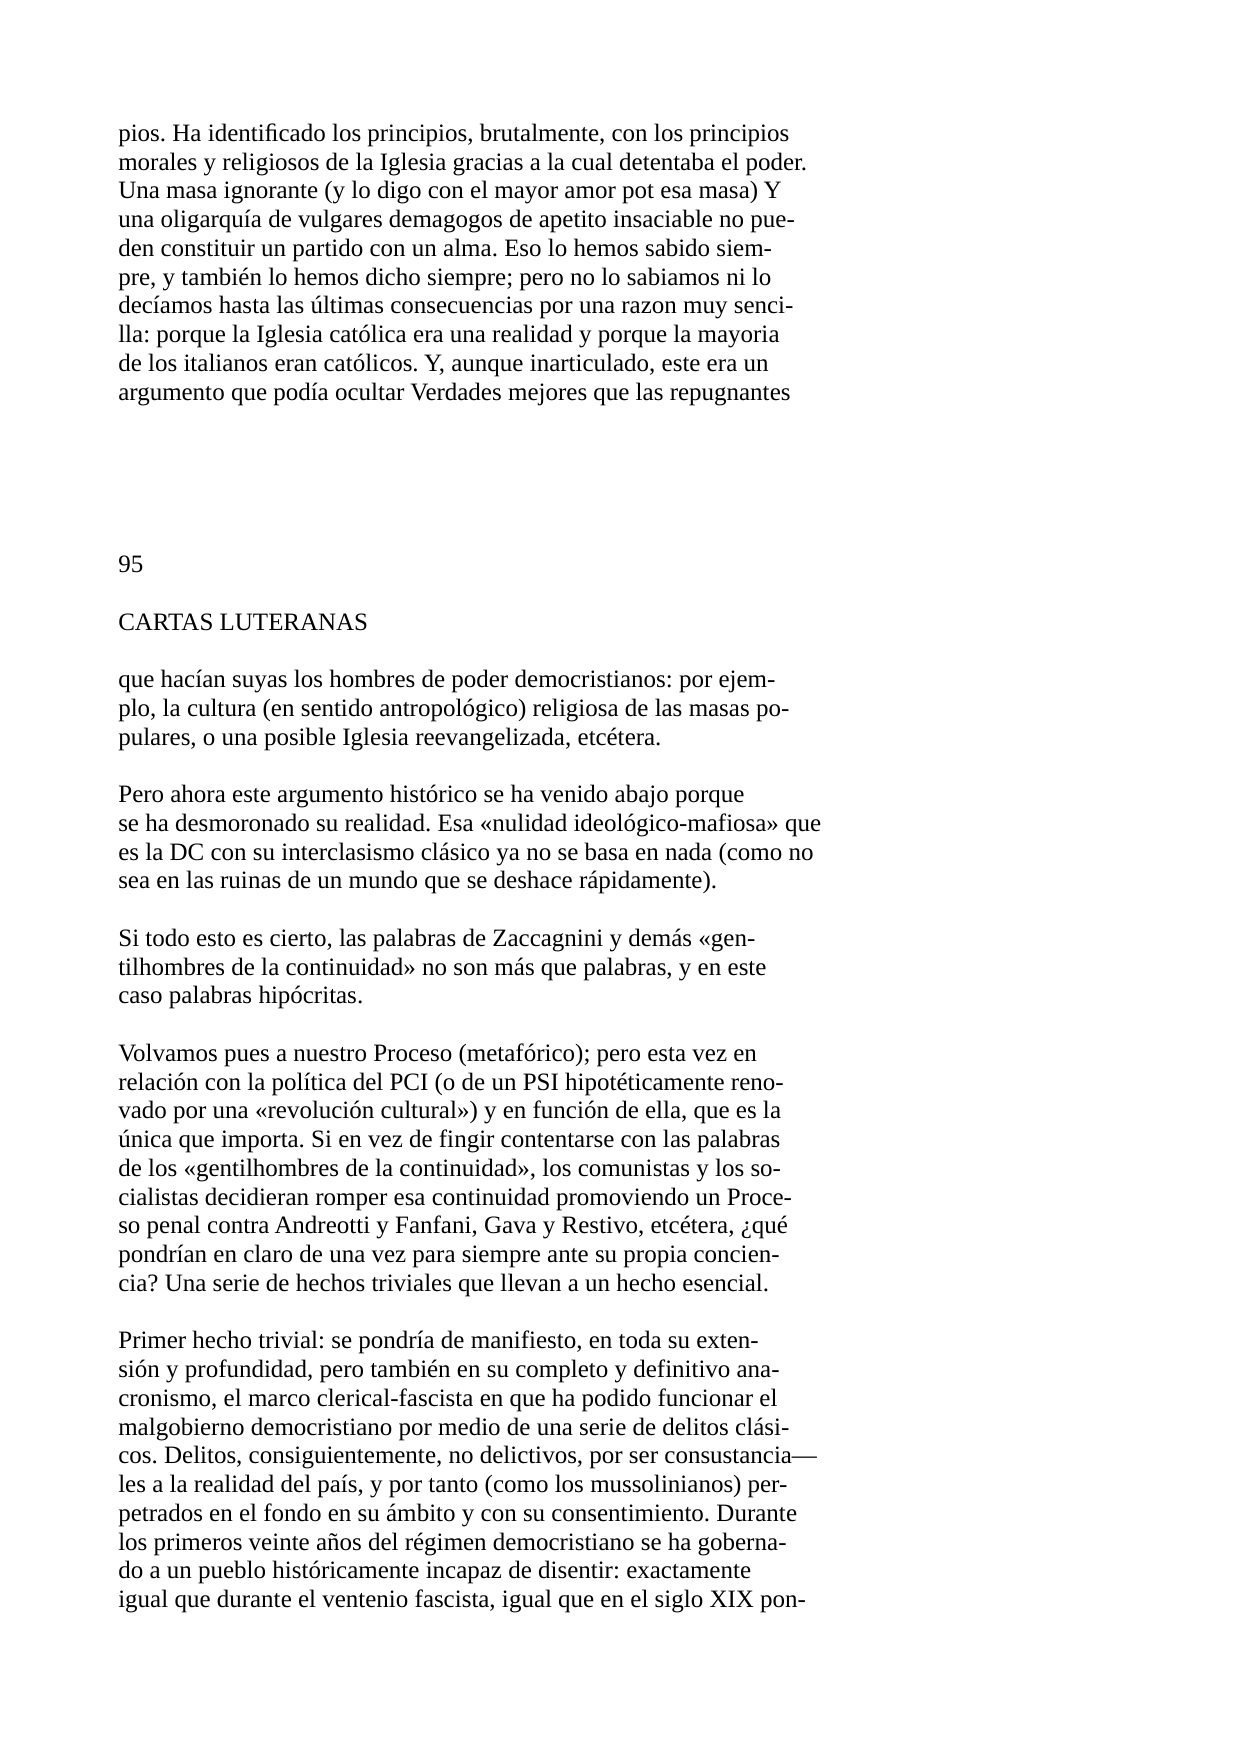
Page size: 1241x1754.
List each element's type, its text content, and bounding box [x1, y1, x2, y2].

text les a la realidad del país, y por tanto (como los mussolinianos) per- [118, 1469, 1122, 1498]
text lla: porque la Iglesia católica era una realidad y porque la mayoria [118, 319, 1122, 348]
text Pero ahora este argumento histórico se ha venido abajo porque [118, 779, 1122, 808]
text Si todo esto es cierto, las palabras de Zaccagnini y demás «gen- [118, 923, 1122, 952]
text cia? Una serie de hechos triviales que llevan a un hecho esencial. [118, 1268, 1122, 1297]
text de los «gentilhombres de la continuidad», los comunistas y los so- [118, 1153, 1122, 1182]
text 95 [118, 549, 1122, 578]
text de los italianos eran católicos. Y, aunque inarticulado, este era un [118, 348, 1122, 377]
text que hacían suyas los hombres de poder democristianos: por ejem- [118, 664, 1122, 693]
text sión y profundidad, pero también en su completo y definitivo ana- [118, 1354, 1122, 1383]
text Una masa ignorante (y lo digo con el mayor amor pot esa masa) Y [118, 176, 1122, 204]
text CARTAS LUTERANAS [118, 607, 1122, 636]
text pios. Ha identiﬁcado los principios, brutalmente, con los principios [118, 118, 1122, 147]
text morales y religiosos de la Iglesia gracias a la cual detentaba el poder. [118, 147, 1122, 176]
text una oligarquía de vulgares demagogos de apetito insaciable no pue- [118, 204, 1122, 233]
text pondrían en claro de una vez para siempre ante su propia concien- [118, 1239, 1122, 1268]
text única que importa. Si en vez de fingir contentarse con las palabras [118, 1124, 1122, 1153]
text plo, la cultura (en sentido antropológico) religiosa de las masas po- [118, 693, 1122, 722]
text relación con la política del PCI (o de un PSI hipotéticamente reno- [118, 1067, 1122, 1096]
text malgobierno democristiano por medio de una serie de delitos clási- [118, 1412, 1122, 1441]
text decíamos hasta las últimas consecuencias por una razon muy senci- [118, 291, 1122, 319]
text den constituir un partido con un alma. Eso lo hemos sabido siem- [118, 233, 1122, 262]
text pulares, o una posible Iglesia reevangelizada, etcétera. [118, 722, 1122, 751]
text cronismo, el marco clerical-fascista en que ha podido funcionar el [118, 1383, 1122, 1412]
text Volvamos pues a nuestro Proceso (metafórico); pero esta vez en [118, 1038, 1122, 1067]
text igual que durante el ventenio fascista, igual que en el siglo XIX pon- [118, 1584, 1122, 1613]
text cos. Delitos, consiguientemente, no delictivos, por ser consustancia— [118, 1441, 1122, 1469]
text vado por una «revolución cultural») y en función de ella, que es la [118, 1096, 1122, 1124]
text se ha desmoronado su realidad. Esa «nulidad ideológico-mafiosa» que [118, 808, 1122, 837]
text caso palabras hipócritas. [118, 981, 1122, 1009]
text sea en las ruinas de un mundo que se deshace rápidamente). [118, 866, 1122, 894]
text es la DC con su interclasismo clásico ya no se basa en nada (como no [118, 837, 1122, 866]
text do a un pueblo históricamente incapaz de disentir: exactamente [118, 1556, 1122, 1584]
text los primeros veinte años del régimen democristiano se ha goberna- [118, 1527, 1122, 1556]
text argumento que podía ocultar Verdades mejores que las repugnantes [118, 377, 1122, 406]
text Primer hecho trivial: se pondría de manifiesto, en toda su exten- [118, 1326, 1122, 1354]
text cialistas decidieran romper esa continuidad promoviendo un Proce- [118, 1182, 1122, 1211]
text petrados en el fondo en su ámbito y con su consentimiento. Durante [118, 1498, 1122, 1527]
text pre, y también lo hemos dicho siempre; pero no lo sabiamos ni lo [118, 262, 1122, 291]
text so penal contra Andreotti y Fanfani, Gava y Restivo, etcétera, ¿qué [118, 1211, 1122, 1239]
text tilhombres de la continuidad» no son más que palabras, y en este [118, 952, 1122, 981]
